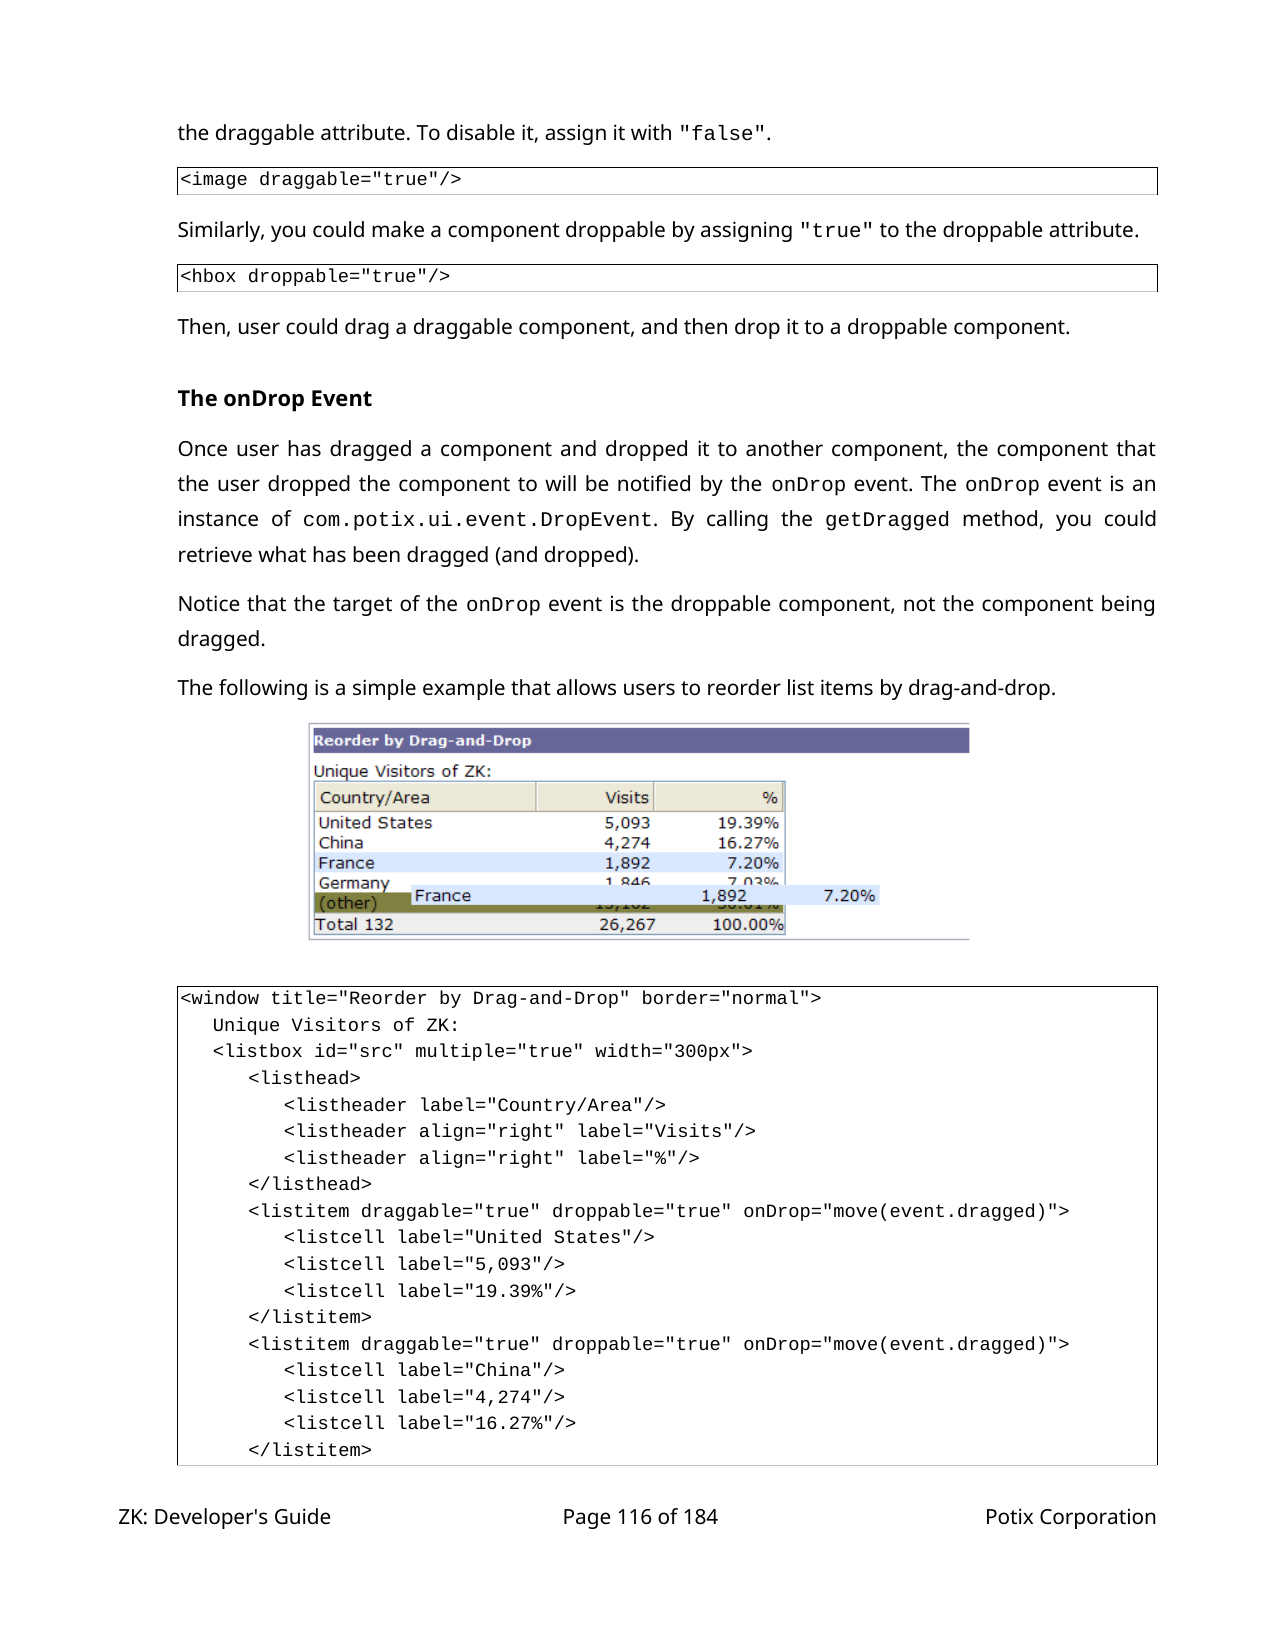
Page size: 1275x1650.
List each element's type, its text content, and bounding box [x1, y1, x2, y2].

text the draggable attribute. To disable it, assign it with "false". [177, 118, 1157, 147]
text <image draggable="true"/> [178, 168, 1157, 194]
picture [305, 719, 970, 944]
text Notice that the target of the onDrop event is the droppable component, not the component being dragged. [177, 589, 1157, 652]
subtitle The onDrop Event [177, 383, 1157, 413]
text <window title="Reorder by Drag-and-Drop" border="normal"> Unique Visitors of ZK: <listbox id="src" multiple="true" width="300px"> <listhead> <listheader label="Country/Area"/> <listheader align="right" label="Visits"/> <listheader align="right" label="%"/> </listhead> <listitem draggable="true" droppable="true" onDrop="move(event.dragged)"> <listcell label="United States"/> <listcell label="5,093"/> <listcell label="19.39%"/> </listitem> <listitem draggable="true" droppable="true" onDrop="move(event.dragged)"> <listcell label="China"/> <listcell label="4,274"/> <listcell label="16.27%"/> </listitem> [178, 987, 1157, 1465]
text Similarly, you could make a component droppable by assigning "true" to the droppable attribute. [177, 215, 1157, 244]
text Once user has dragged a component and dropped it to another component, the component that the user dropped the component to will be notified by the onDrop event. The onDrop event is an instance of com.potix.ui.event.DropEvent. By calling the getDragged method, you could retrieve what has been dragged (and dropped). [177, 434, 1157, 568]
text Then, user could drag a draggable component, and then drop it to a droppable component. [177, 312, 1157, 341]
text <hbox droppable="true"/> [178, 265, 1157, 291]
text The following is a simple example that allows users to reorder list items by drag-and-drop. [177, 673, 1157, 701]
